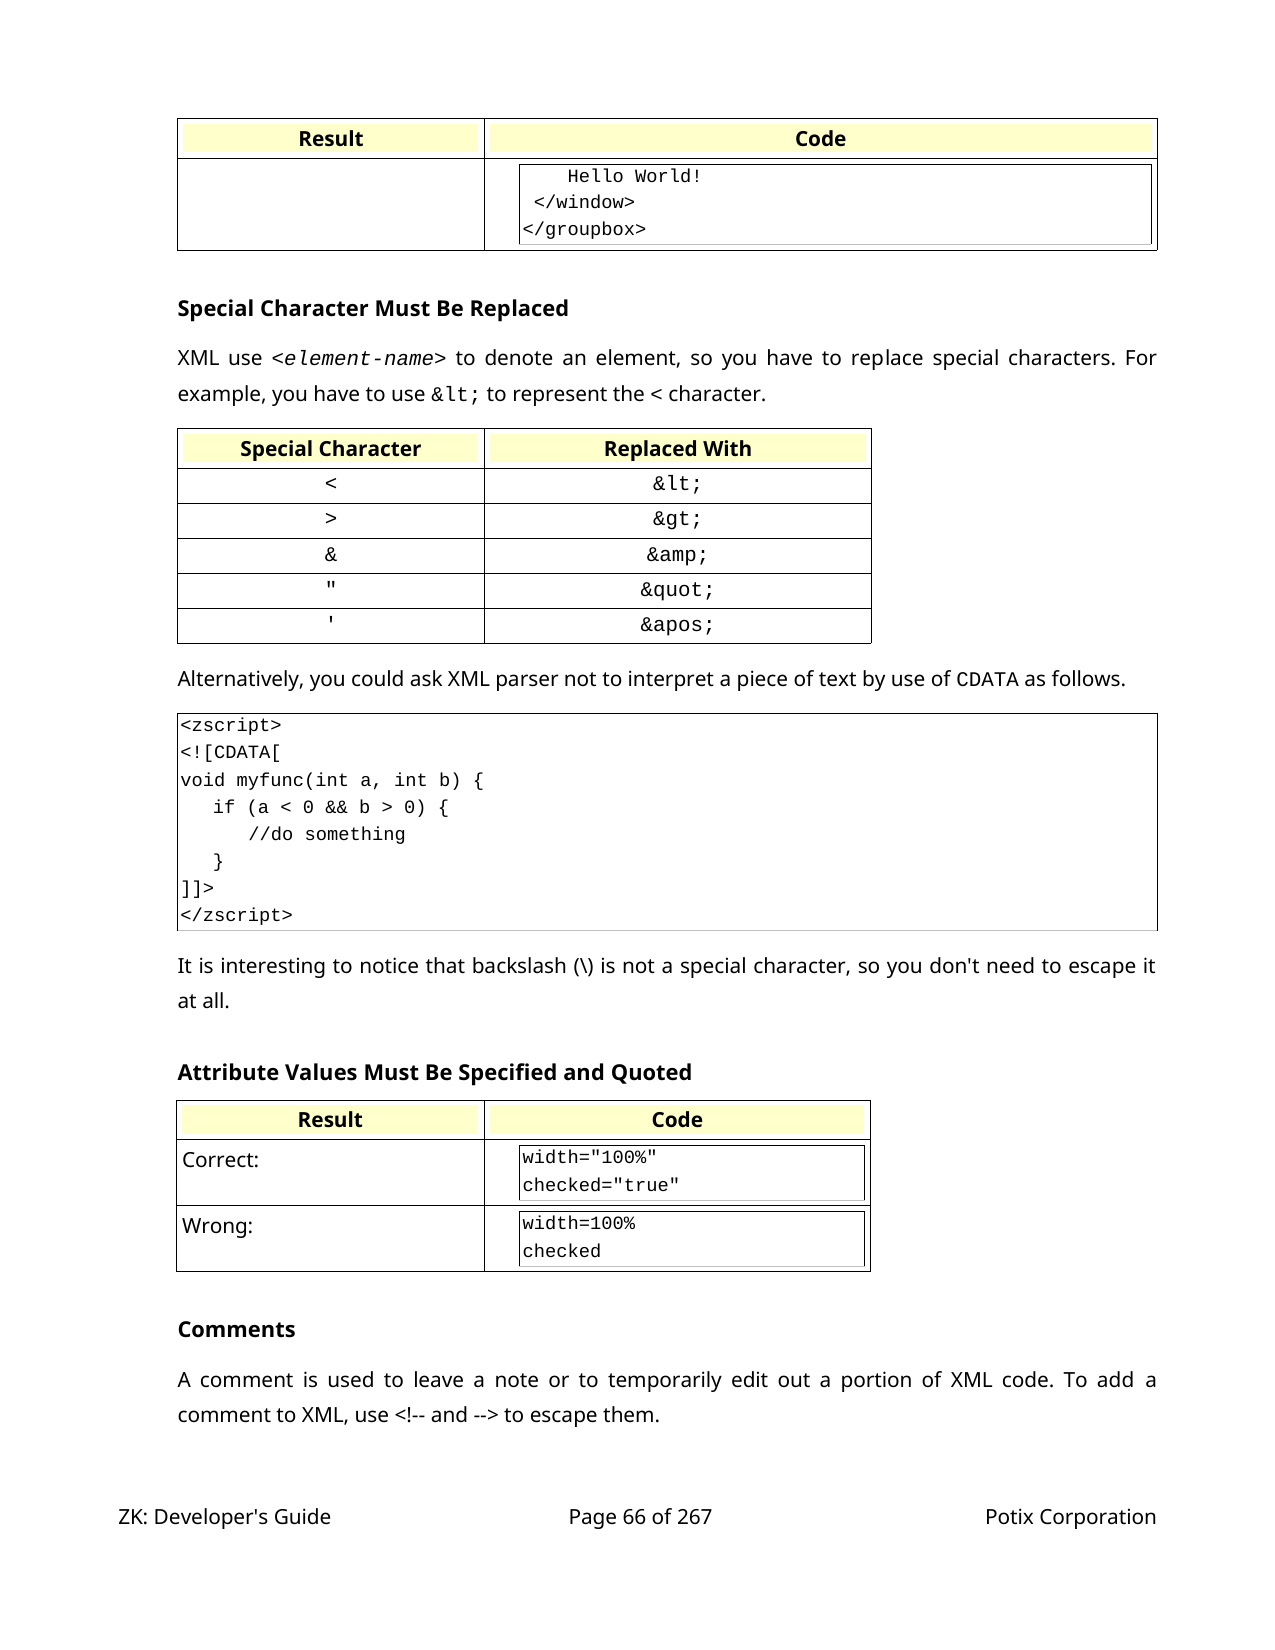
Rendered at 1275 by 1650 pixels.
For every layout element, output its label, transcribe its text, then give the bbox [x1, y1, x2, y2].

table_cell &gt; [485, 504, 871, 538]
table_header Code [485, 1101, 870, 1139]
table_cell " [178, 574, 484, 608]
subtitle Special Character Must Be Replaced [177, 292, 1157, 322]
text XML use <element-name> to denote an element, so you have to replace special characters. For example, you have to use &lt; to represent the < character. [177, 343, 1157, 407]
table_header Code [485, 119, 1157, 158]
text } [178, 849, 1157, 873]
subtitle Comments [177, 1314, 1157, 1344]
table_header Result [178, 119, 484, 158]
table_cell width=100% checked [485, 1206, 870, 1271]
table_header Special Character [178, 429, 484, 468]
table_cell &apos; [485, 609, 871, 643]
table_cell ' [178, 609, 484, 643]
text <zscript> [178, 714, 1157, 737]
table_cell Wrong: [177, 1206, 484, 1271]
text A comment is used to leave a note or to temporarily edit out a portion of XML code. To add a comment to XML, use <!-- and --> to escape them. [177, 1365, 1157, 1428]
text Alternatively, you could ask XML parser not to interpret a piece of text by use of CDATA as follows. [177, 664, 1157, 692]
text <![CDATA[ [178, 740, 1157, 764]
table_cell < [178, 469, 484, 503]
table_cell Correct: [177, 1140, 484, 1205]
table_cell &amp; [485, 539, 871, 573]
table_header Result [177, 1101, 484, 1139]
text //do something [178, 822, 1157, 846]
table_cell Hello World! </window> </groupbox> [485, 159, 1157, 250]
table_cell > [178, 504, 484, 538]
text It is interesting to notice that backslash (\) is not a special character, so you don't need to escape it at all. [177, 951, 1157, 1015]
text </zscript> [178, 903, 1157, 930]
text if (a < 0 && b > 0) { [178, 794, 1157, 819]
text void myfunc(int a, int b) { [178, 767, 1157, 792]
table_header Replaced With [485, 429, 871, 468]
subtitle Attribute Values Must Be Specified and Quoted [177, 1057, 1157, 1087]
text ]]> [178, 876, 1157, 900]
table_cell [178, 159, 484, 250]
table_cell &quot; [485, 574, 871, 608]
table_cell &lt; [485, 469, 871, 503]
table_cell width="100%" checked="true" [485, 1140, 870, 1205]
table_cell & [178, 539, 484, 573]
